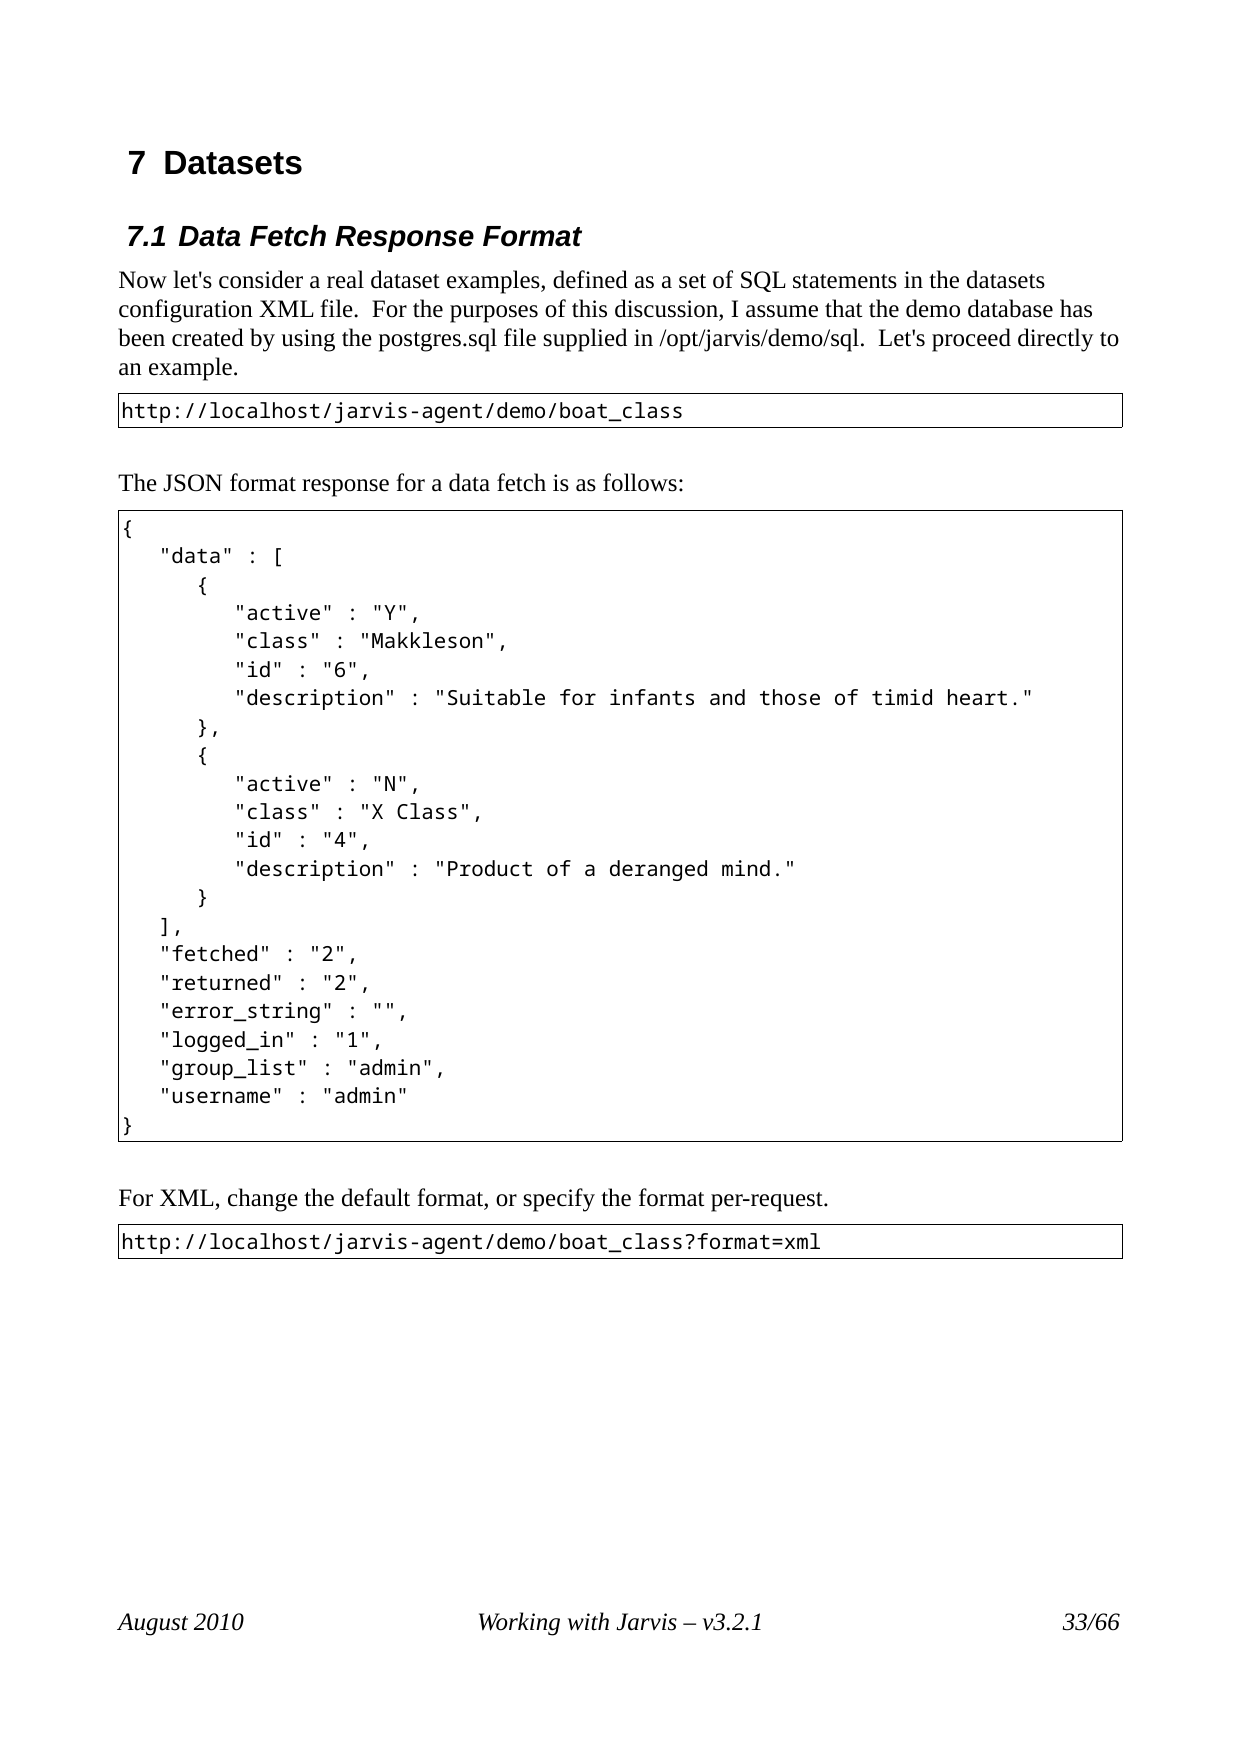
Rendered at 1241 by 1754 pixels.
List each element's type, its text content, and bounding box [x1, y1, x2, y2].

text The JSON format response for a data fetch is as follows: [118, 468, 1122, 497]
text "data" : [ [119, 538, 1122, 567]
text } [119, 879, 1122, 908]
text Now let's consider a real dataset examples, defined as a set of SQL statements in the datasets configuration XML file. For the purposes of this discussion, I assume that the demo database has been created by using the postgres.sql file supplied in /opt/jarvis/demo/sql. Let's proceed directly to an example. [118, 265, 1122, 380]
text { [119, 511, 1122, 538]
subtitle Data Fetch Response Format [118, 219, 1122, 253]
text "id" : "6", [119, 652, 1122, 680]
text http://localhost/jarvis-agent/demo/boat_class?format=xml [119, 1225, 1122, 1258]
text "returned" : "2", [119, 965, 1122, 993]
text "description" : "Product of a deranged mind." [119, 851, 1122, 879]
text "description" : "Suitable for infants and those of timid heart." [119, 680, 1122, 709]
text "username" : "admin" [119, 1078, 1122, 1107]
text "class" : "X Class", [119, 794, 1122, 823]
text { [119, 737, 1122, 766]
subtitle Datasets [118, 143, 1122, 182]
text } [119, 1107, 1122, 1141]
text For XML, change the default format, or specify the format per-request. [118, 1183, 1122, 1211]
text "active" : "Y", [119, 595, 1122, 623]
text "logged_in" : "1", [119, 1022, 1122, 1050]
text http://localhost/jarvis-agent/demo/boat_class [119, 394, 1122, 427]
text "class" : "Makkleson", [119, 623, 1122, 652]
text { [119, 567, 1122, 595]
text ], [119, 908, 1122, 936]
text "fetched" : "2", [119, 936, 1122, 965]
text "error_string" : "", [119, 993, 1122, 1022]
text "id" : "4", [119, 823, 1122, 851]
text "active" : "N", [119, 766, 1122, 794]
text }, [119, 709, 1122, 737]
text "group_list" : "admin", [119, 1050, 1122, 1078]
